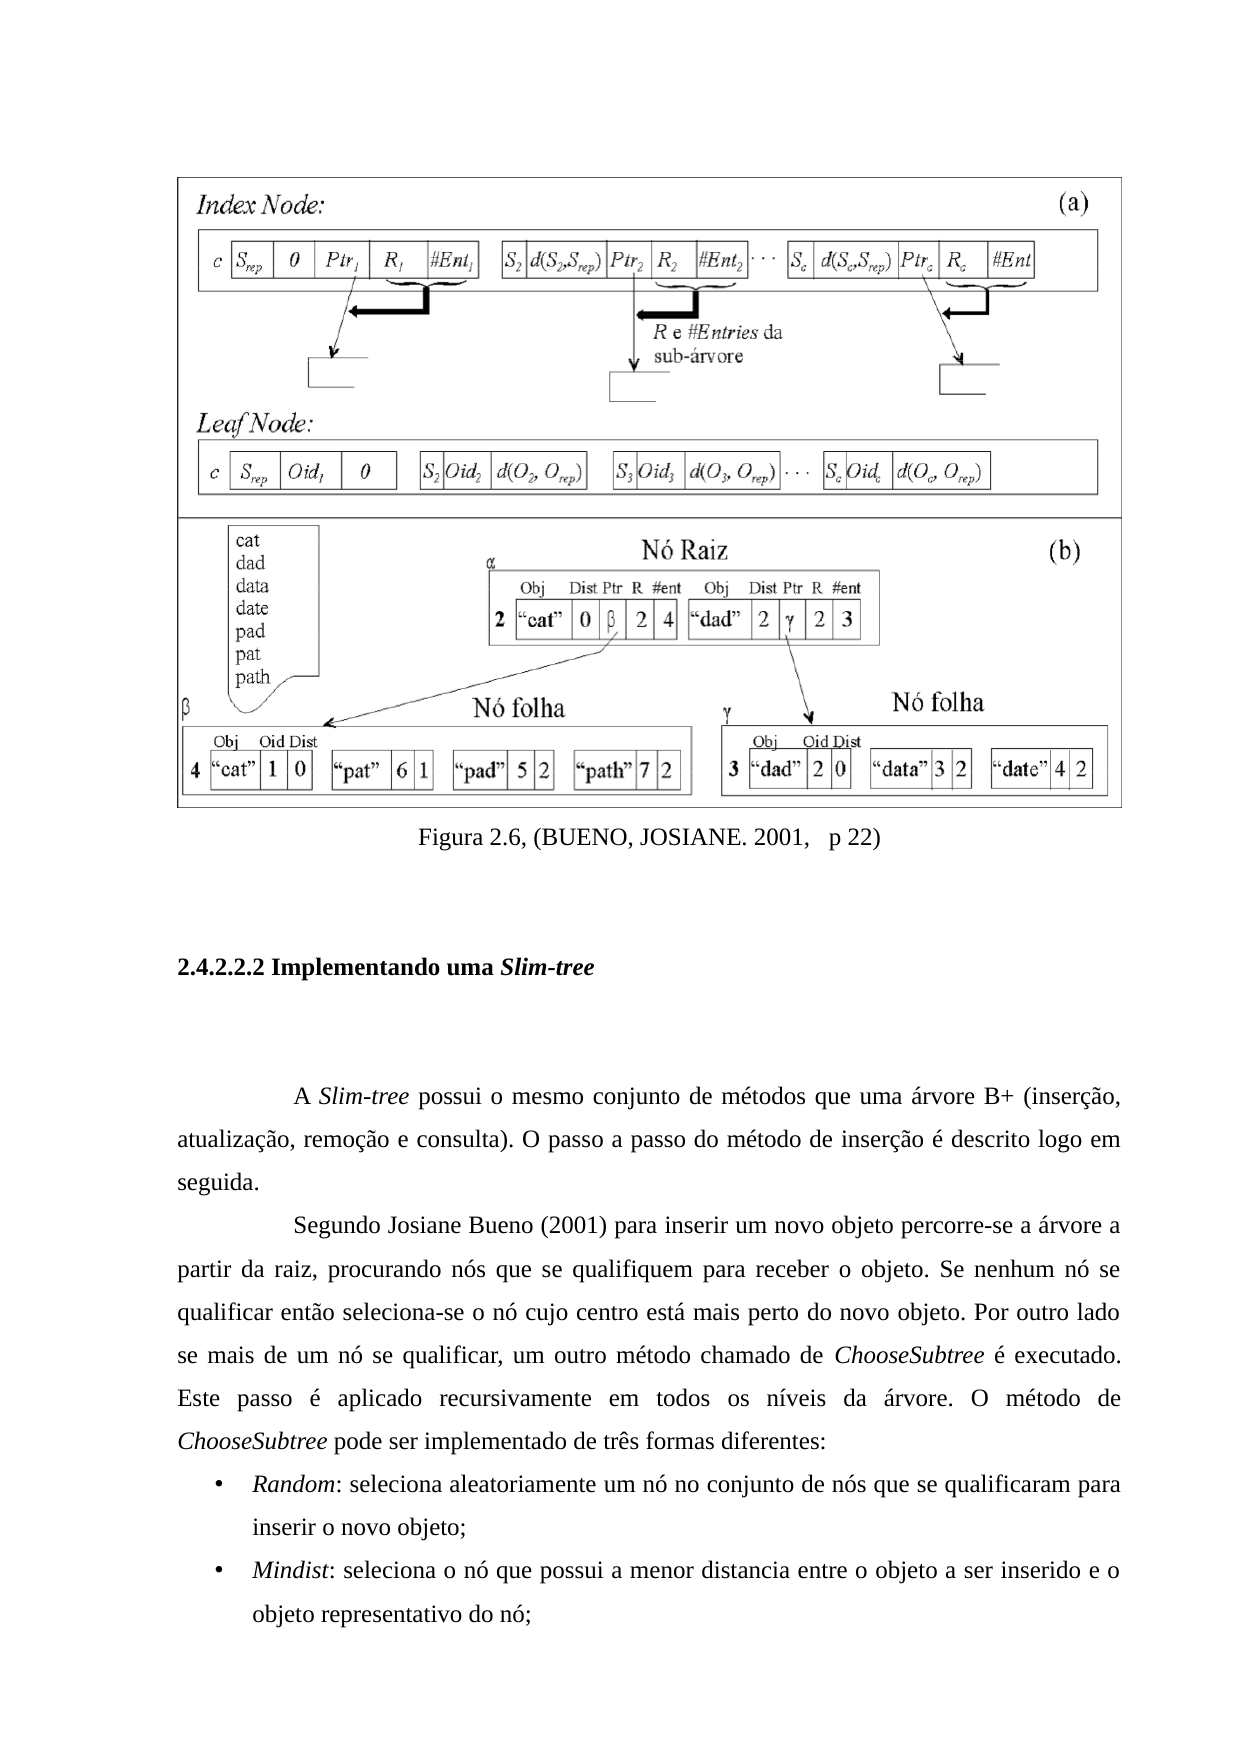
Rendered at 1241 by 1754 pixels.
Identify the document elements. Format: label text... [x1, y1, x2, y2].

text A Slim-tree possui o mesmo conjunto de métodos que uma árvore B+ (inserção, atualização, remoção e consulta). O passo a passo do método de inserção é descrito logo em seguida. [177, 1081, 1122, 1196]
text Segundo Josiane Bueno (2001) para inserir um novo objeto percorre-se a árvore a partir da raiz, procurando nós que se qualifiquem para receber o objeto. Se nenhum nó se qualificar então seleciona-se o nó cujo centro está mais perto do novo objeto. Por outro lado se mais de um nó se qualificar, um outro método chamado de ChooseSubtree é executado. Este passo é aplicado recursivamente em todos os níveis da árvore. O método de ChooseSubtree pode ser implementado de três formas diferentes: [177, 1211, 1122, 1455]
text Figura 2.6, (BUENO, JOSIANE. 2001, p 22) [177, 808, 1122, 851]
list Mindist: seleciona o nó que possui a menor distancia entre o objeto a ser inserido e o objeto representativo do nó; [214, 1556, 1122, 1627]
picture [177, 177, 1122, 808]
list Random: seleciona aleatoriamente um nó no conjunto de nós que se qualificaram para inserir o novo objeto; [214, 1469, 1122, 1541]
text 2.4.2.2.2 Implementando uma Slim-tree [177, 952, 1122, 981]
